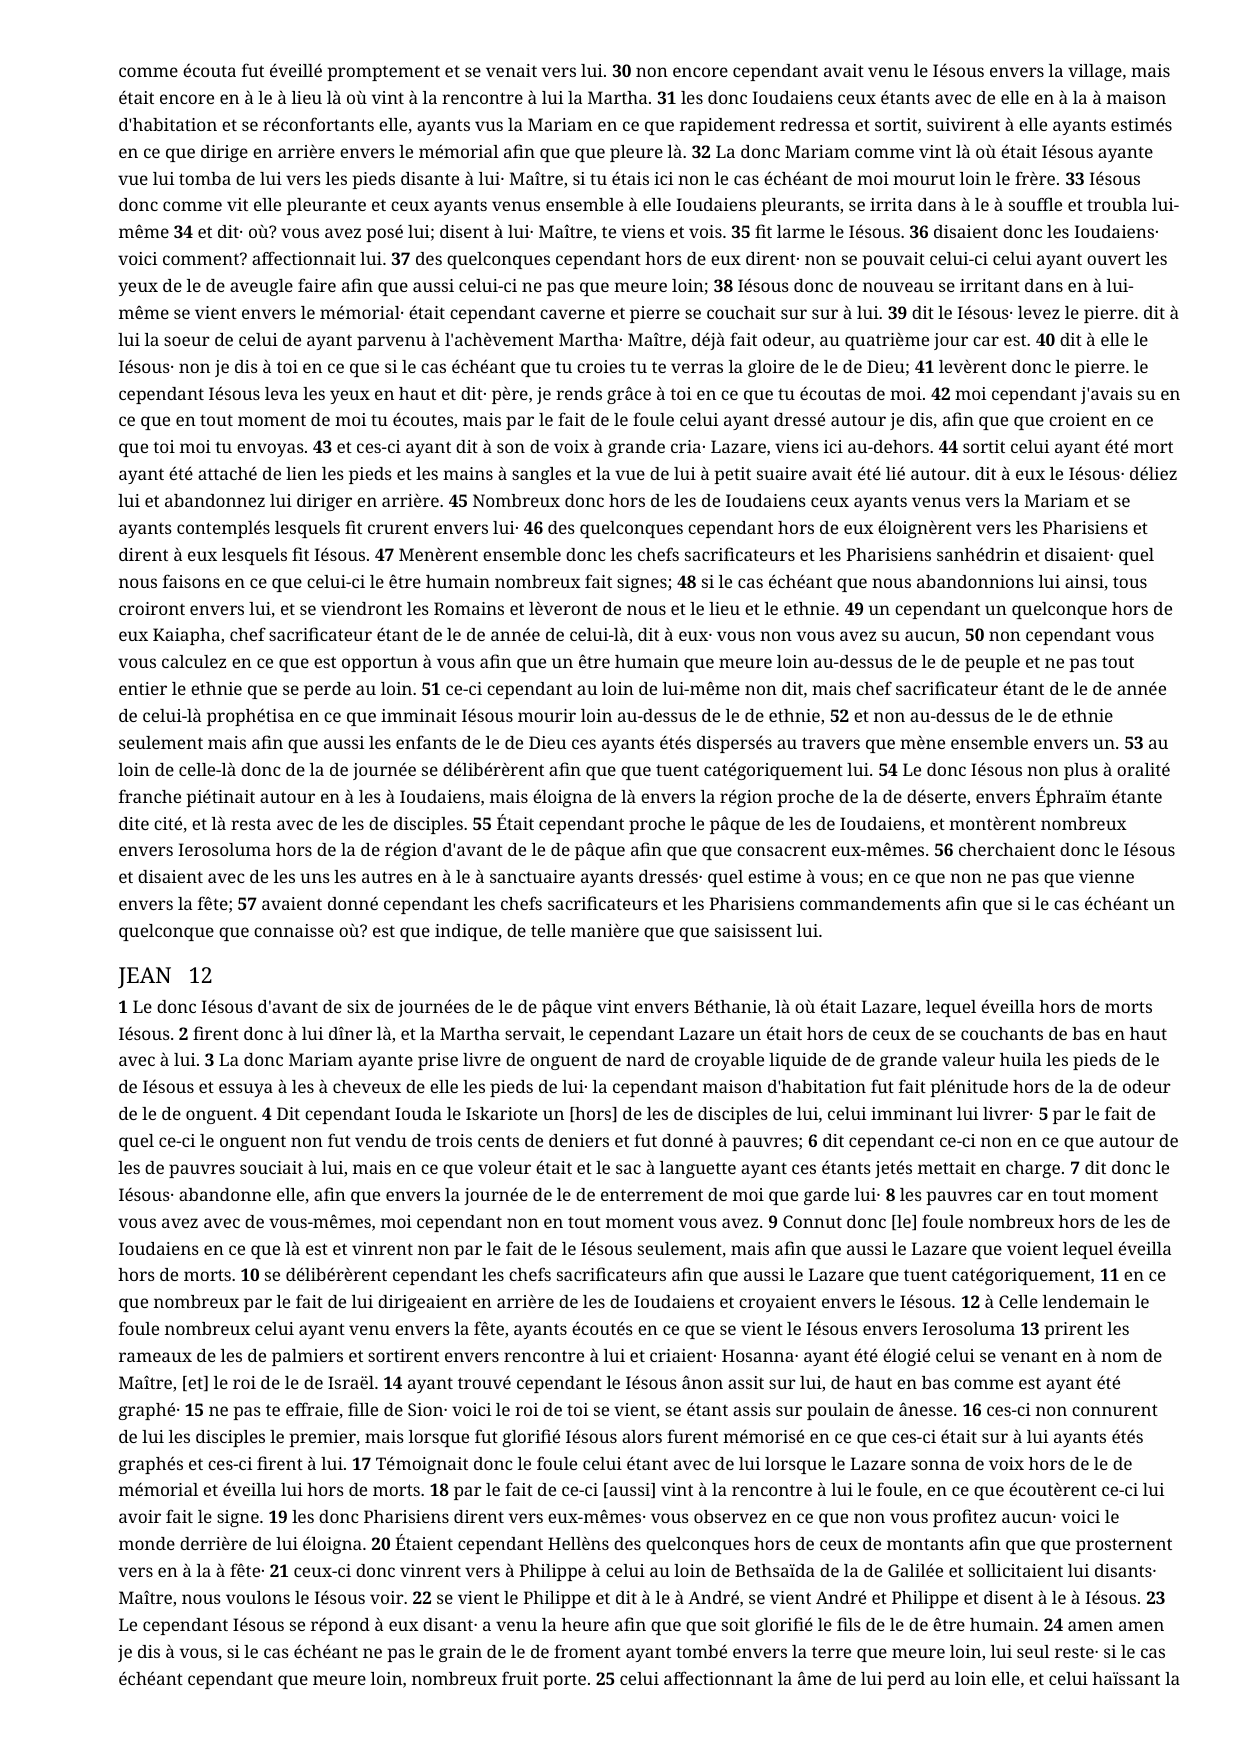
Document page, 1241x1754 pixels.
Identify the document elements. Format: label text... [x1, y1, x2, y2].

text JEAN 12 [118, 961, 1181, 990]
text comme écouta fut éveillé promptement et se venait vers lui. 30 non encore cependant avait venu le Iésous envers la village, mais était encore en à le à lieu là où vint à la rencontre à lui la Martha. 31 les donc Ioudaiens ceux étants avec de elle en à la à maison d'habitation et se réconfortants elle, ayants vus la Mariam en ce que rapidement redressa et sortit, suivirent à elle ayants estimés en ce que dirige en arrière envers le mémorial afin que que pleure là. 32 La donc Mariam comme vint là où était Iésous ayante vue lui tomba de lui vers les pieds disante à lui· Maître, si tu étais ici non le cas échéant de moi mourut loin le frère. 33 Iésous donc comme vit elle pleurante et ceux ayants venus ensemble à elle Ioudaiens pleurants, se irrita dans à le à souffle et troubla lui-même 34 et dit· où? vous avez posé lui; disent à lui· Maître, te viens et vois. 35 fit larme le Iésous. 36 disaient donc les Ioudaiens· voici comment? affectionnait lui. 37 des quelconques cependant hors de eux dirent· non se pouvait celui-ci celui ayant ouvert les yeux de le de aveugle faire afin que aussi celui-ci ne pas que meure loin; 38 Iésous donc de nouveau se irritant dans en à lui-même se vient envers le mémorial· était cependant caverne et pierre se couchait sur sur à lui. 39 dit le Iésous· levez le pierre. dit à lui la soeur de celui de ayant parvenu à l'achèvement Martha· Maître, déjà fait odeur, au quatrième jour car est. 40 dit à elle le Iésous· non je dis à toi en ce que si le cas échéant que tu croies tu te verras la gloire de le de Dieu; 41 levèrent donc le pierre. le cependant Iésous leva les yeux en haut et dit· père, je rends grâce à toi en ce que tu écoutas de moi. 42 moi cependant j'avais su en ce que en tout moment de moi tu écoutes, mais par le fait de le foule celui ayant dressé autour je dis, afin que que croient en ce que toi moi tu envoyas. 43 et ces-ci ayant dit à son de voix à grande cria· Lazare, viens ici au-dehors. 44 sortit celui ayant été mort ayant été attaché de lien les pieds et les mains à sangles et la vue de lui à petit suaire avait été lié autour. dit à eux le Iésous· déliez lui et abandonnez lui diriger en arrière. 45 Nombreux donc hors de les de Ioudaiens ceux ayants venus vers la Mariam et se ayants contemplés lesquels fit crurent envers lui· 46 des quelconques cependant hors de eux éloignèrent vers les Pharisiens et dirent à eux lesquels fit Iésous. 47 Menèrent ensemble donc les chefs sacrificateurs et les Pharisiens sanhédrin et disaient· quel nous faisons en ce que celui-ci le être humain nombreux fait signes; 48 si le cas échéant que nous abandonnions lui ainsi, tous croiront envers lui, et se viendront les Romains et lèveront de nous et le lieu et le ethnie. 49 un cependant un quelconque hors de eux Kaiapha, chef sacrificateur étant de le de année de celui-là, dit à eux· vous non vous avez su aucun, 50 non cependant vous vous calculez en ce que est opportun à vous afin que un être humain que meure loin au-dessus de le de peuple et ne pas tout entier le ethnie que se perde au loin. 51 ce-ci cependant au loin de lui-même non dit, mais chef sacrificateur étant de le de année de celui-là prophétisa en ce que imminait Iésous mourir loin au-dessus de le de ethnie, 52 et non au-dessus de le de ethnie seulement mais afin que aussi les enfants de le de Dieu ces ayants étés dispersés au travers que mène ensemble envers un. 53 au loin de celle-là donc de la de journée se délibérèrent afin que que tuent catégoriquement lui. 54 Le donc Iésous non plus à oralité franche piétinait autour en à les à Ioudaiens, mais éloigna de là envers la région proche de la de déserte, envers Éphraïm étante dite cité, et là resta avec de les de disciples. 55 Était cependant proche le pâque de les de Ioudaiens, et montèrent nombreux envers Ierosoluma hors de la de région d'avant de le de pâque afin que que consacrent eux-mêmes. 56 cherchaient donc le Iésous et disaient avec de les uns les autres en à le à sanctuaire ayants dressés· quel estime à vous; en ce que non ne pas que vienne envers la fête; 57 avaient donné cependant les chefs sacrificateurs et les Pharisiens commandements afin que si le cas échéant un quelconque que connaisse où? est que indique, de telle manière que que saisissent lui. [118, 59, 1181, 942]
text 1 Le donc Iésous d'avant de six de journées de le de pâque vint envers Béthanie, là où était Lazare, lequel éveilla hors de morts Iésous. 2 firent donc à lui dîner là, et la Martha servait, le cependant Lazare un était hors de ceux de se couchants de bas en haut avec à lui. 3 La donc Mariam ayante prise livre de onguent de nard de croyable liquide de de grande valeur huila les pieds de le de Iésous et essuya à les à cheveux de elle les pieds de lui· la cependant maison d'habitation fut fait plénitude hors de la de odeur de le de onguent. 4 Dit cependant Iouda le Iskariote un [hors] de les de disciples de lui, celui imminant lui livrer· 5 par le fait de quel ce-ci le onguent non fut vendu de trois cents de deniers et fut donné à pauvres; 6 dit cependant ce-ci non en ce que autour de les de pauvres souciait à lui, mais en ce que voleur était et le sac à languette ayant ces étants jetés mettait en charge. 7 dit donc le Iésous· abandonne elle, afin que envers la journée de le de enterrement de moi que garde lui· 8 les pauvres car en tout moment vous avez avec de vous-mêmes, moi cependant non en tout moment vous avez. 9 Connut donc [le] foule nombreux hors de les de Ioudaiens en ce que là est et vinrent non par le fait de le Iésous seulement, mais afin que aussi le Lazare que voient lequel éveilla hors de morts. 10 se délibérèrent cependant les chefs sacrificateurs afin que aussi le Lazare que tuent catégoriquement, 11 en ce que nombreux par le fait de lui dirigeaient en arrière de les de Ioudaiens et croyaient envers le Iésous. 12 à Celle lendemain le foule nombreux celui ayant venu envers la fête, ayants écoutés en ce que se vient le Iésous envers Ierosoluma 13 prirent les rameaux de les de palmiers et sortirent envers rencontre à lui et criaient· Hosanna· ayant été élogié celui se venant en à nom de Maître, [et] le roi de le de Israël. 14 ayant trouvé cependant le Iésous ânon assit sur lui, de haut en bas comme est ayant été graphé· 15 ne pas te effraie, fille de Sion· voici le roi de toi se vient, se étant assis sur poulain de ânesse. 16 ces-ci non connurent de lui les disciples le premier, mais lorsque fut glorifié Iésous alors furent mémorisé en ce que ces-ci était sur à lui ayants étés graphés et ces-ci firent à lui. 17 Témoignait donc le foule celui étant avec de lui lorsque le Lazare sonna de voix hors de le de mémorial et éveilla lui hors de morts. 18 par le fait de ce-ci [aussi] vint à la rencontre à lui le foule, en ce que écoutèrent ce-ci lui avoir fait le signe. 19 les donc Pharisiens dirent vers eux-mêmes· vous observez en ce que non vous profitez aucun· voici le monde derrière de lui éloigna. 20 Étaient cependant Hellèns des quelconques hors de ceux de montants afin que que prosternent vers en à la à fête· 21 ceux-ci donc vinrent vers à Philippe à celui au loin de Bethsaïda de la de Galilée et sollicitaient lui disants· Maître, nous voulons le Iésous voir. 22 se vient le Philippe et dit à le à André, se vient André et Philippe et disent à le à Iésous. 23 Le cependant Iésous se répond à eux disant· a venu la heure afin que que soit glorifié le fils de le de être humain. 24 amen amen je dis à vous, si le cas échéant ne pas le grain de le de froment ayant tombé envers la terre que meure loin, lui seul reste· si le cas échéant cependant que meure loin, nombreux fruit porte. 25 celui affectionnant la âme de lui perd au loin elle, et celui haïssant la [118, 995, 1181, 1690]
